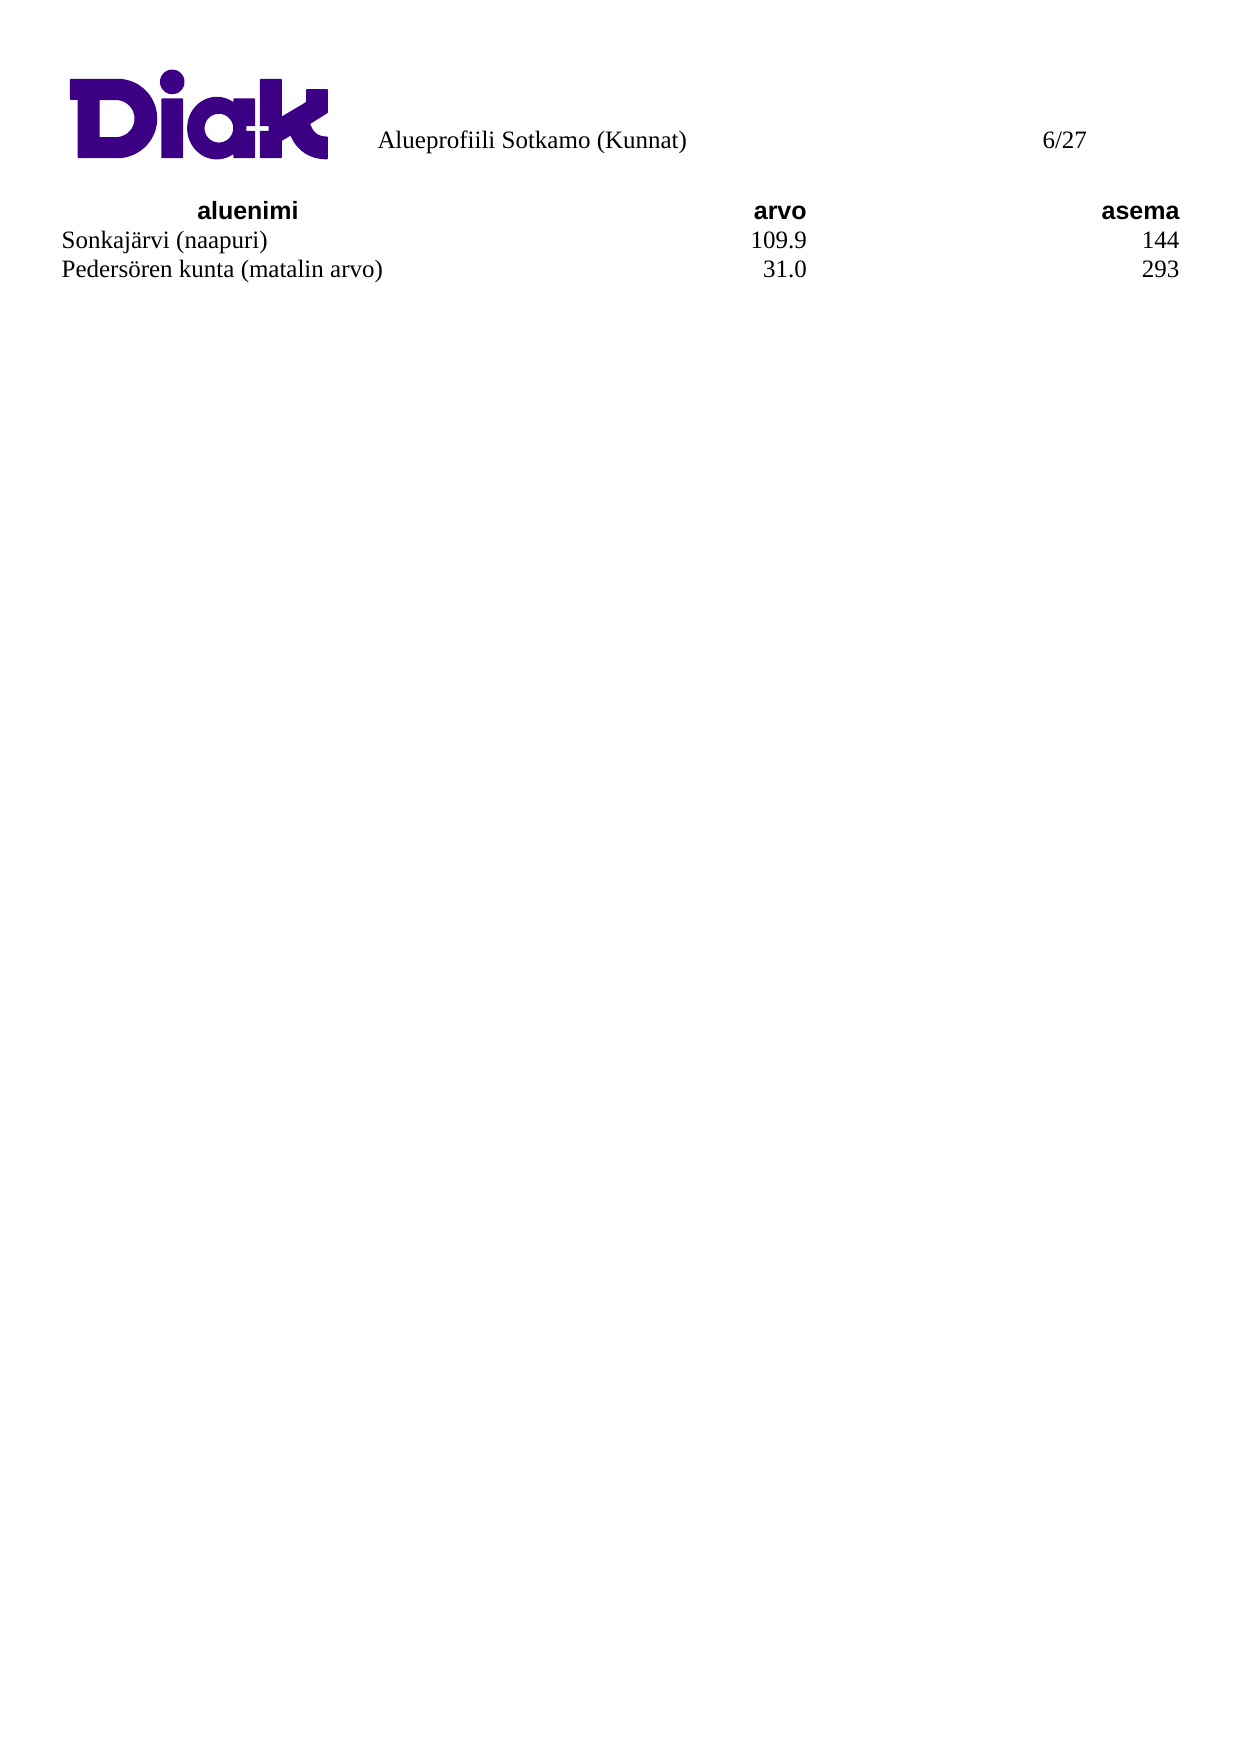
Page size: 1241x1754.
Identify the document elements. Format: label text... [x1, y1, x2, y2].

table_header asema [806, 196, 1179, 225]
table_cell Sonkajärvi (naapuri) [61, 225, 434, 254]
table_cell 31.0 [434, 254, 806, 282]
table_header arvo [434, 196, 806, 225]
table_cell Pedersören kunta (matalin arvo) [61, 254, 434, 282]
table_cell 144 [806, 225, 1179, 254]
table_cell 109.9 [434, 225, 806, 254]
table_header aluenimi [61, 196, 434, 225]
table_cell 293 [806, 254, 1179, 282]
